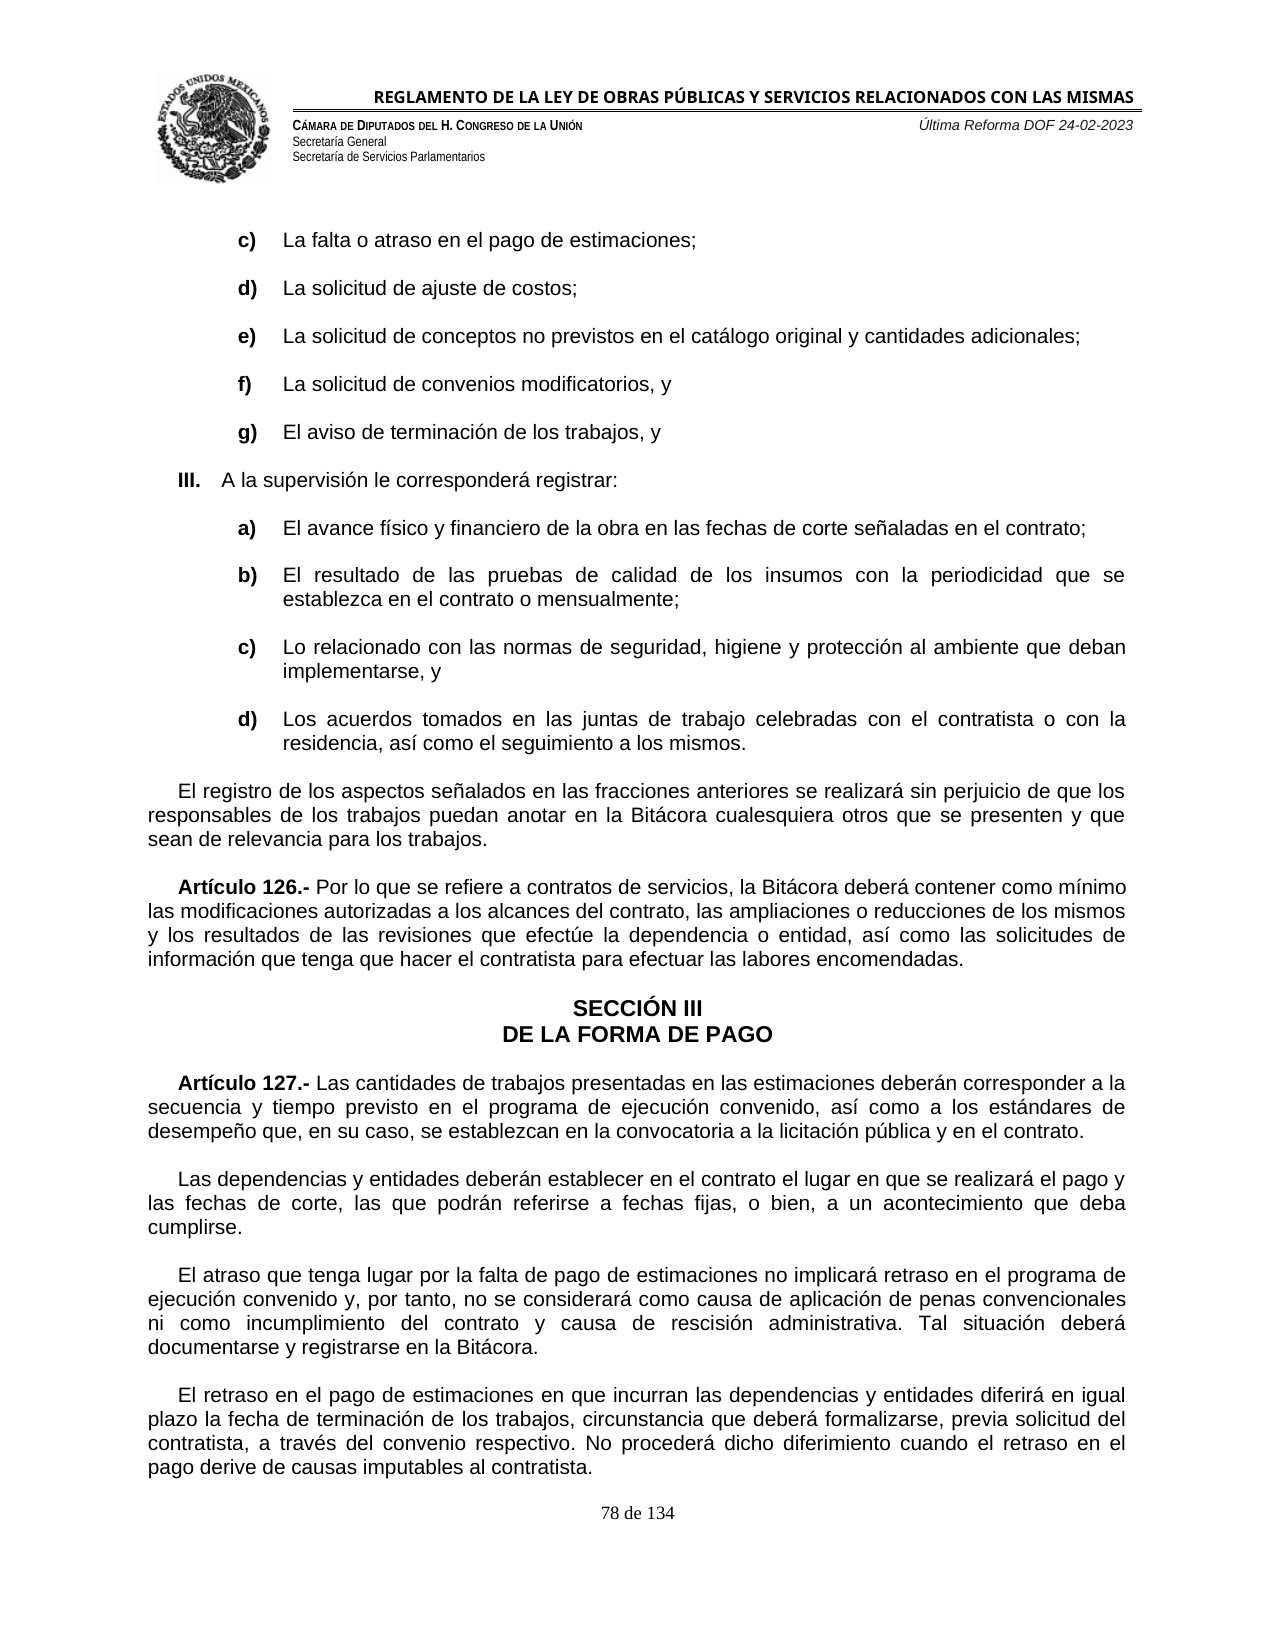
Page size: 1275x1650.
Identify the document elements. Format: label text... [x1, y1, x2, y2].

text DE LA FORMA DE PAGO [148, 1021, 1127, 1047]
text III. A la supervisión le corresponderá registrar: [148, 467, 1127, 491]
text b) El resultado de las pruebas de calidad de los insumos con la periodicidad que se establezca en el contrato o mensualmente; [238, 563, 1127, 611]
text El atraso que tenga lugar por la falta de pago de estimaciones no implicará retraso en el programa de ejecución convenido y, por tanto, no se considerará como causa de aplicación de penas convencionales ni como incumplimiento del contrato y causa de rescisión administrativa. Tal situación deberá documentarse y registrarse en la Bitácora. [148, 1263, 1127, 1359]
text Artículo 126.- Por lo que se refiere a contratos de servicios, la Bitácora deberá contener como mínimo las modificaciones autorizadas a los alcances del contrato, las ampliaciones o reducciones de los mismos y los resultados de las revisiones que efectúe la dependencia o entidad, así como las solicitudes de información que tenga que hacer el contratista para efectuar las labores encomendadas. [148, 875, 1127, 971]
text g) El aviso de terminación de los trabajos, y [238, 419, 1127, 443]
text a) El avance físico y financiero de la obra en las fechas de corte señaladas en el contrato; [238, 515, 1127, 539]
text c) La falta o atraso en el pago de estimaciones; [238, 228, 1127, 252]
text f) La solicitud de convenios modificatorios, y [238, 372, 1127, 396]
text Las dependencias y entidades deberán establecer en el contrato el lugar en que se realizará el pago y las fechas de corte, las que podrán referirse a fechas fijas, o bien, a un acontecimiento que deba cumplirse. [148, 1167, 1127, 1239]
text d) La solicitud de ajuste de costos; [238, 276, 1127, 300]
text SECCIÓN III [148, 994, 1127, 1021]
text d) Los acuerdos tomados en las juntas de trabajo celebradas con el contratista o con la residencia, así como el seguimiento a los mismos. [238, 707, 1127, 755]
text El registro de los aspectos señalados en las fracciones anteriores se realizará sin perjuicio de que los responsables de los trabajos puedan anotar en la Bitácora cualesquiera otros que se presenten y que sean de relevancia para los trabajos. [148, 779, 1127, 851]
text e) La solicitud de conceptos no previstos en el catálogo original y cantidades adicionales; [238, 324, 1127, 348]
text Artículo 127.- Las cantidades de trabajos presentadas en las estimaciones deberán corresponder a la secuencia y tiempo previsto en el programa de ejecución convenido, así como a los estándares de desempeño que, en su caso, se establezcan en la convocatoria a la licitación pública y en el contrato. [148, 1071, 1127, 1143]
text El retraso en el pago de estimaciones en que incurran las dependencias y entidades diferirá en igual plazo la fecha de terminación de los trabajos, circunstancia que deberá formalizarse, previa solicitud del contratista, a través del convenio respectivo. No procederá dicho diferimiento cuando el retraso en el pago derive de causas imputables al contratista. [148, 1383, 1127, 1478]
text c) Lo relacionado con las normas de seguridad, higiene y protección al ambiente que deban implementarse, y [238, 635, 1127, 683]
